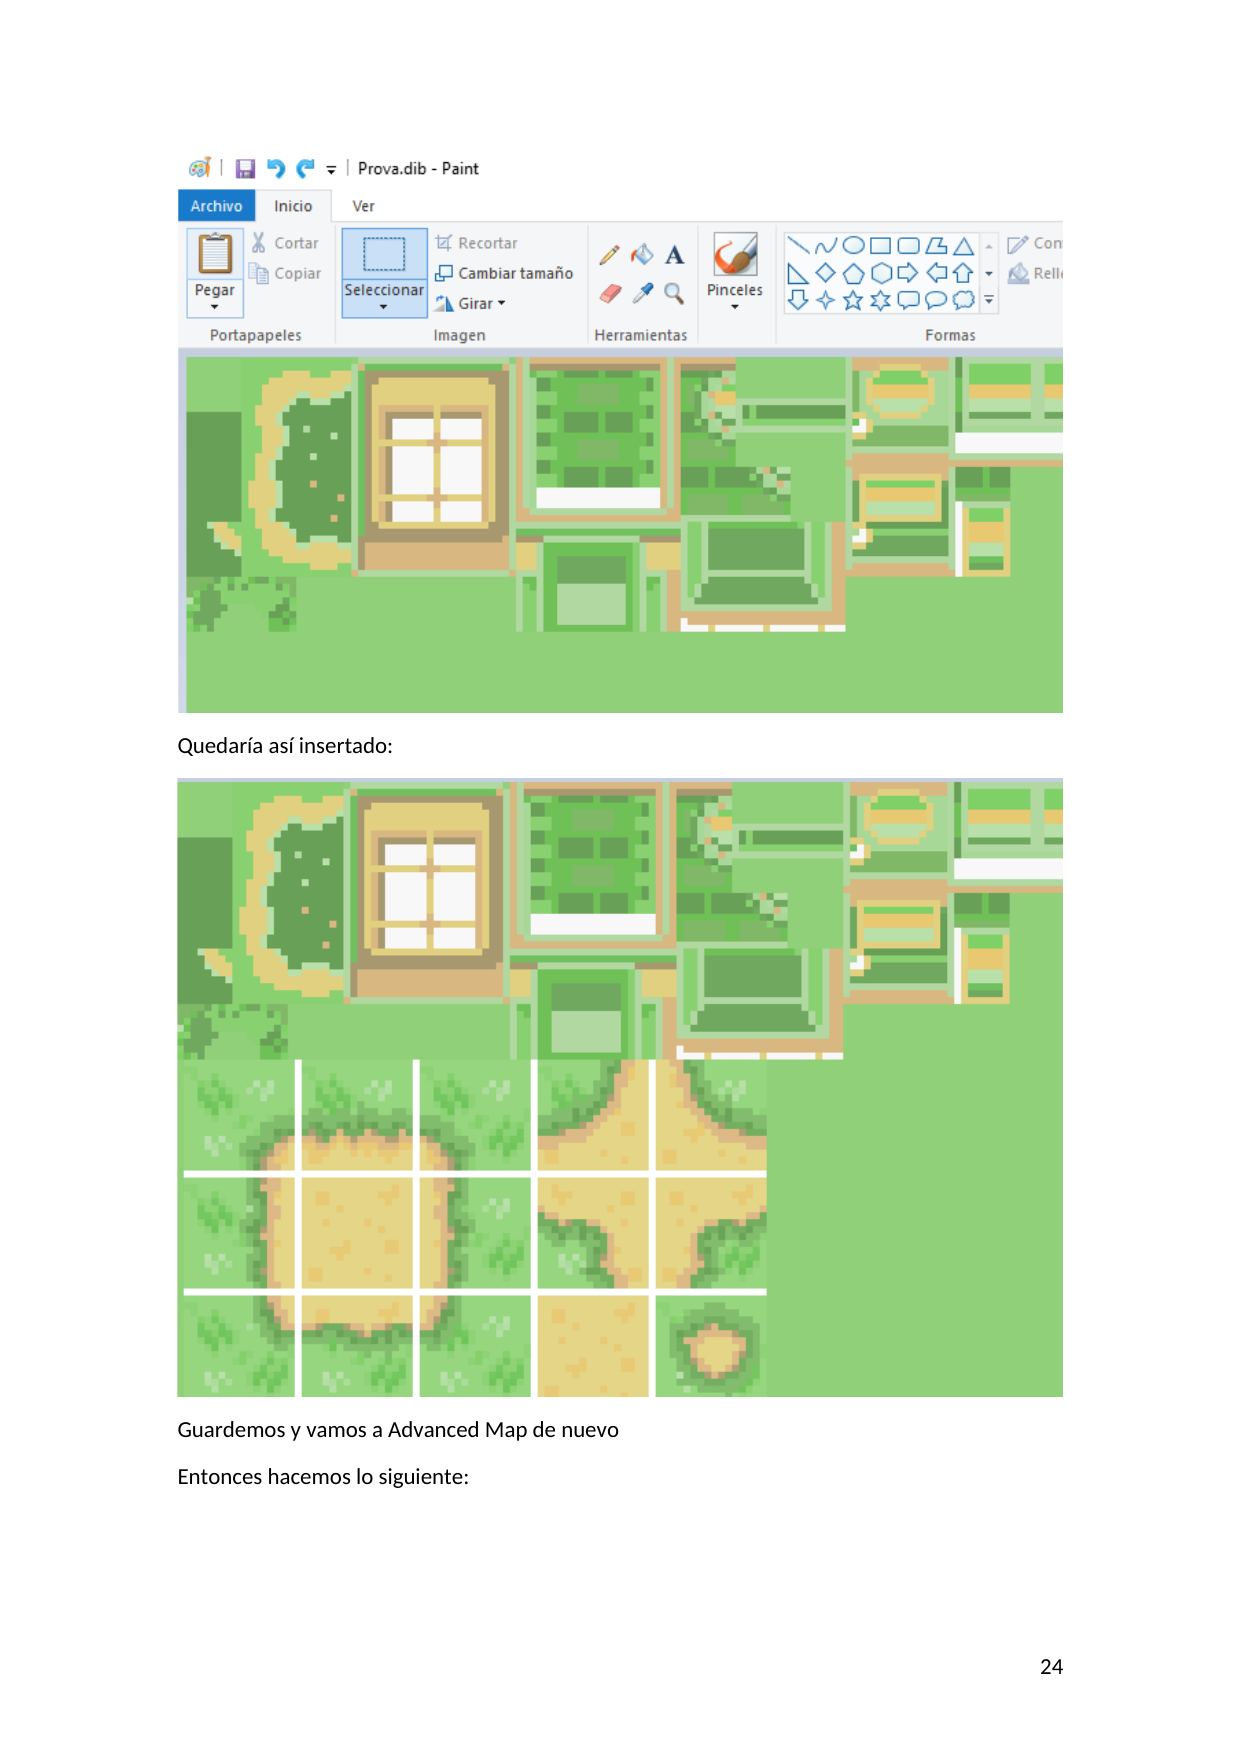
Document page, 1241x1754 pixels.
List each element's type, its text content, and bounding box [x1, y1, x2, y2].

text Guardemos y vamos a Advanced Map de nuevo [177, 1415, 1063, 1443]
picture [177, 778, 1063, 1397]
text Entonces hacemos lo siguiente: [177, 1462, 1063, 1490]
text Quedaría así insertado: [177, 731, 1063, 759]
picture [177, 147, 1063, 713]
